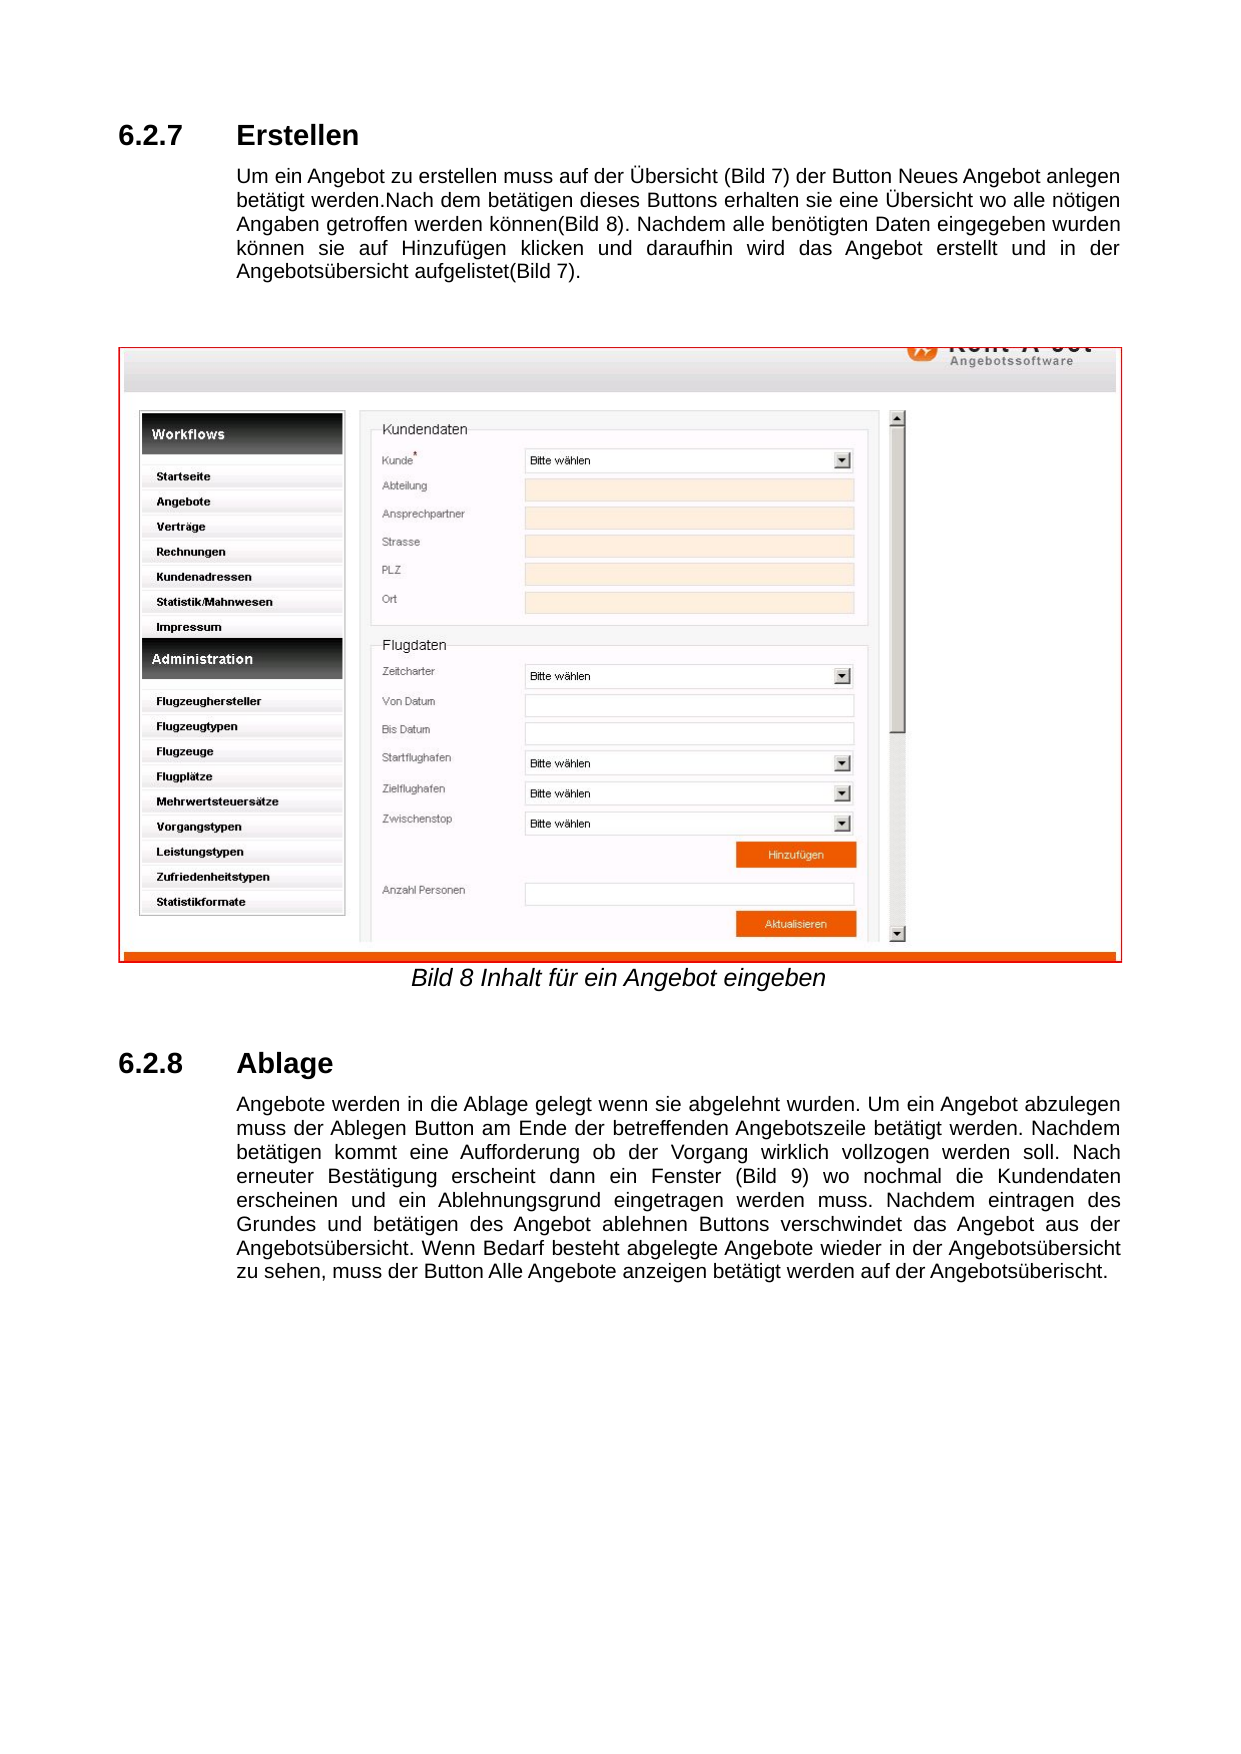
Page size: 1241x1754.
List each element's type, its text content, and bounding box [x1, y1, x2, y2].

text Bild 8 Inhalt für ein Angebot eingeben [118, 963, 1122, 991]
subtitle Ablage [118, 1046, 1122, 1080]
text Um ein Angebot zu erstellen muss auf der Übersicht (Bild 7) der Button Neues Angebot anlegen betätigt werden.Nach dem betätigen dieses Buttons erhalten sie eine Übersicht wo alle nötigen Angaben getroffen werden können(Bild 8). Nachdem alle benötigten Daten eingegeben wurden können sie auf Hinzufügen klicken und daraufhin wird das Angebot erstellt und in der Angebotsübersicht aufgelistet(Bild 7). [236, 163, 1122, 283]
text Angebote werden in die Ablage gelegt wenn sie abgelehnt wurden. Um ein Angebot abzulegen muss der Ablegen Button am Ende der betreffenden Angebotszeile betätigt werden. Nachdem betätigen kommt eine Aufforderung ob der Vorgang wirklich vollzogen werden soll. Nach erneuter Bestätigung erscheint dann ein Fenster (Bild 9) wo nochmal die Kundendaten erscheinen und ein Ablehnungsgrund eingetragen werden muss. Nachdem eintragen des Grundes und betätigen des Angebot ablehnen Buttons verschwindet das Angebot aus der Angebotsübersicht. Wenn Bedarf besteht abgelegte Angebote wieder in der Angebotsübersicht zu sehen, muss der Button Alle Angebote anzeigen betätigt werden auf der Angebotsüberischt. [236, 1092, 1122, 1283]
subtitle Erstellen [118, 118, 1122, 152]
picture [118, 347, 1123, 963]
